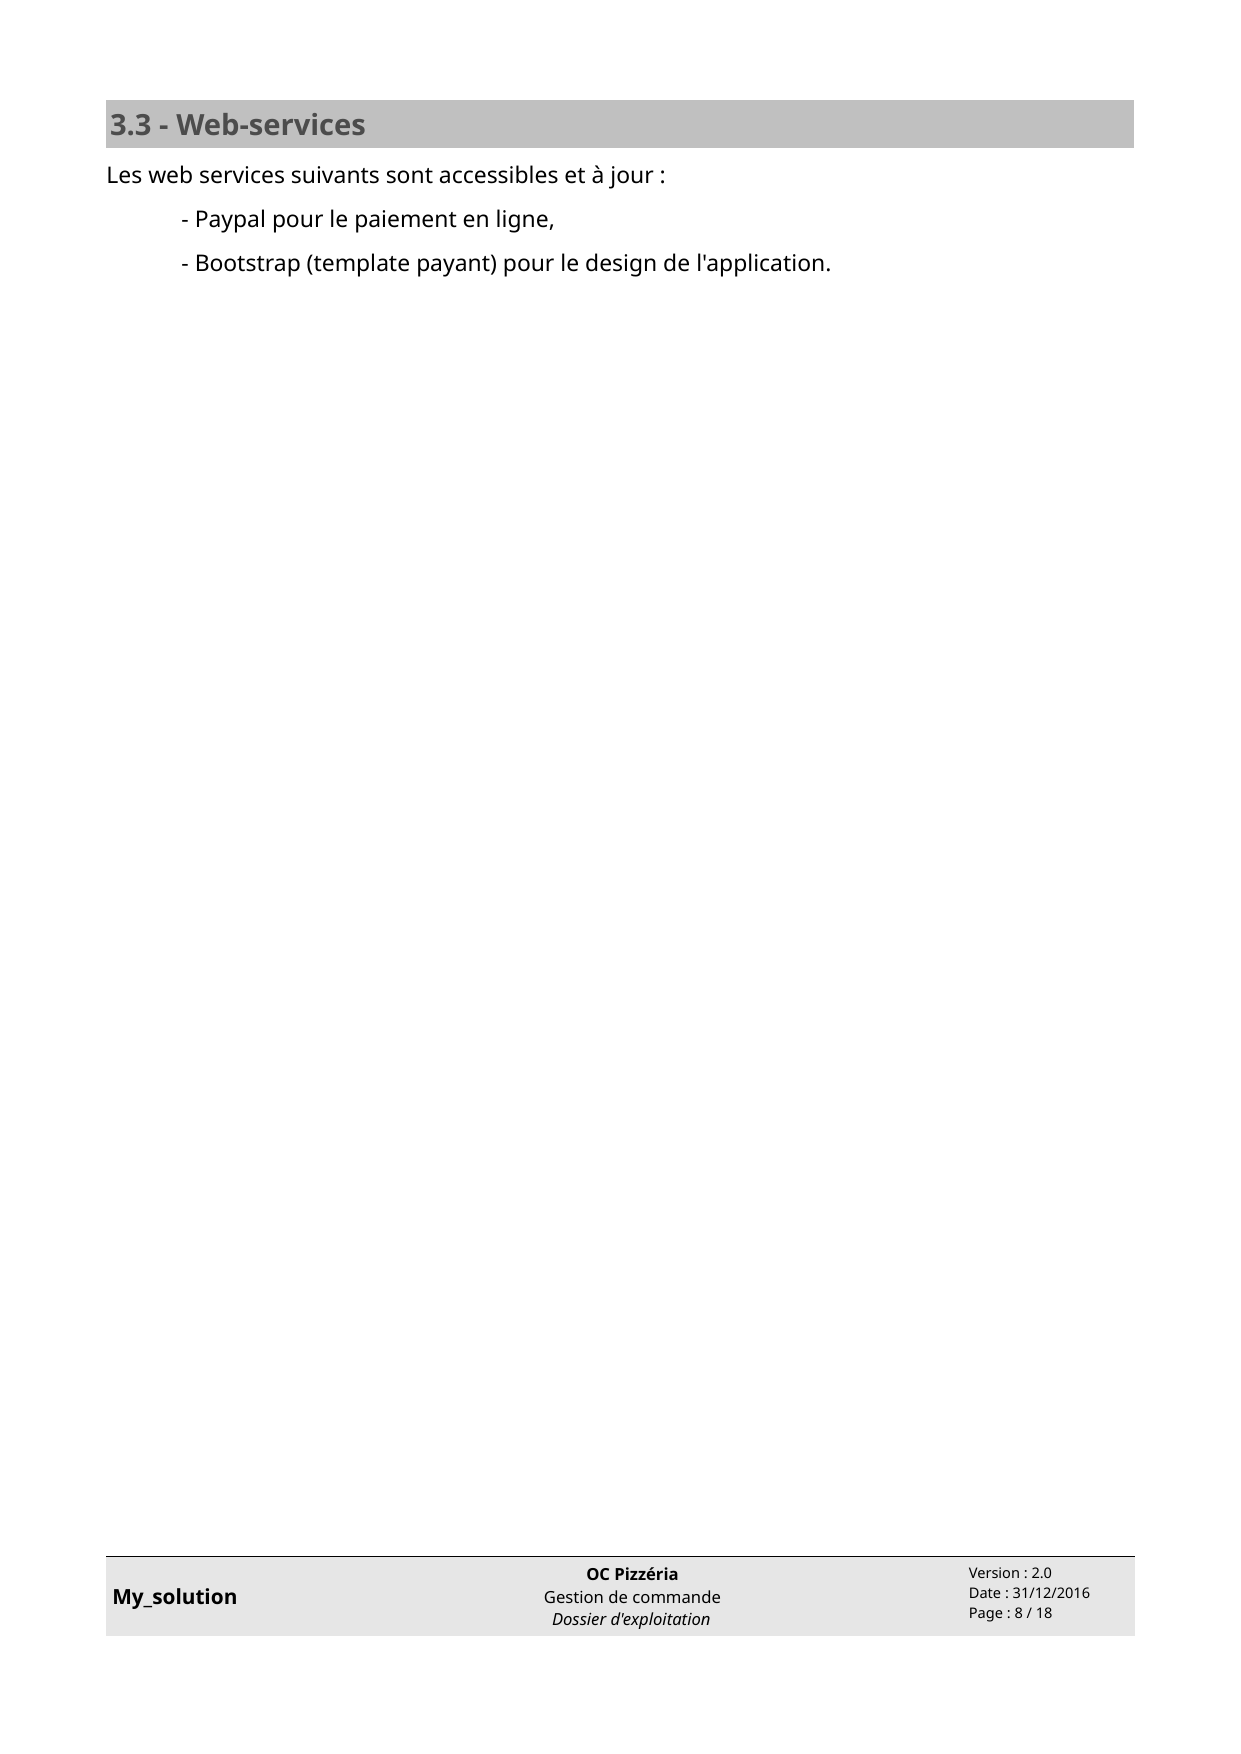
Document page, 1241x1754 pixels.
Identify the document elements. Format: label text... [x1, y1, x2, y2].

subtitle Web-services [107, 101, 1133, 147]
list - Paypal pour le paiement en ligne, [144, 203, 1134, 234]
list - Bootstrap (template payant) pour le design de l'application. [144, 247, 1134, 278]
text Les web services suivants sont accessibles et à jour : [106, 159, 1134, 191]
